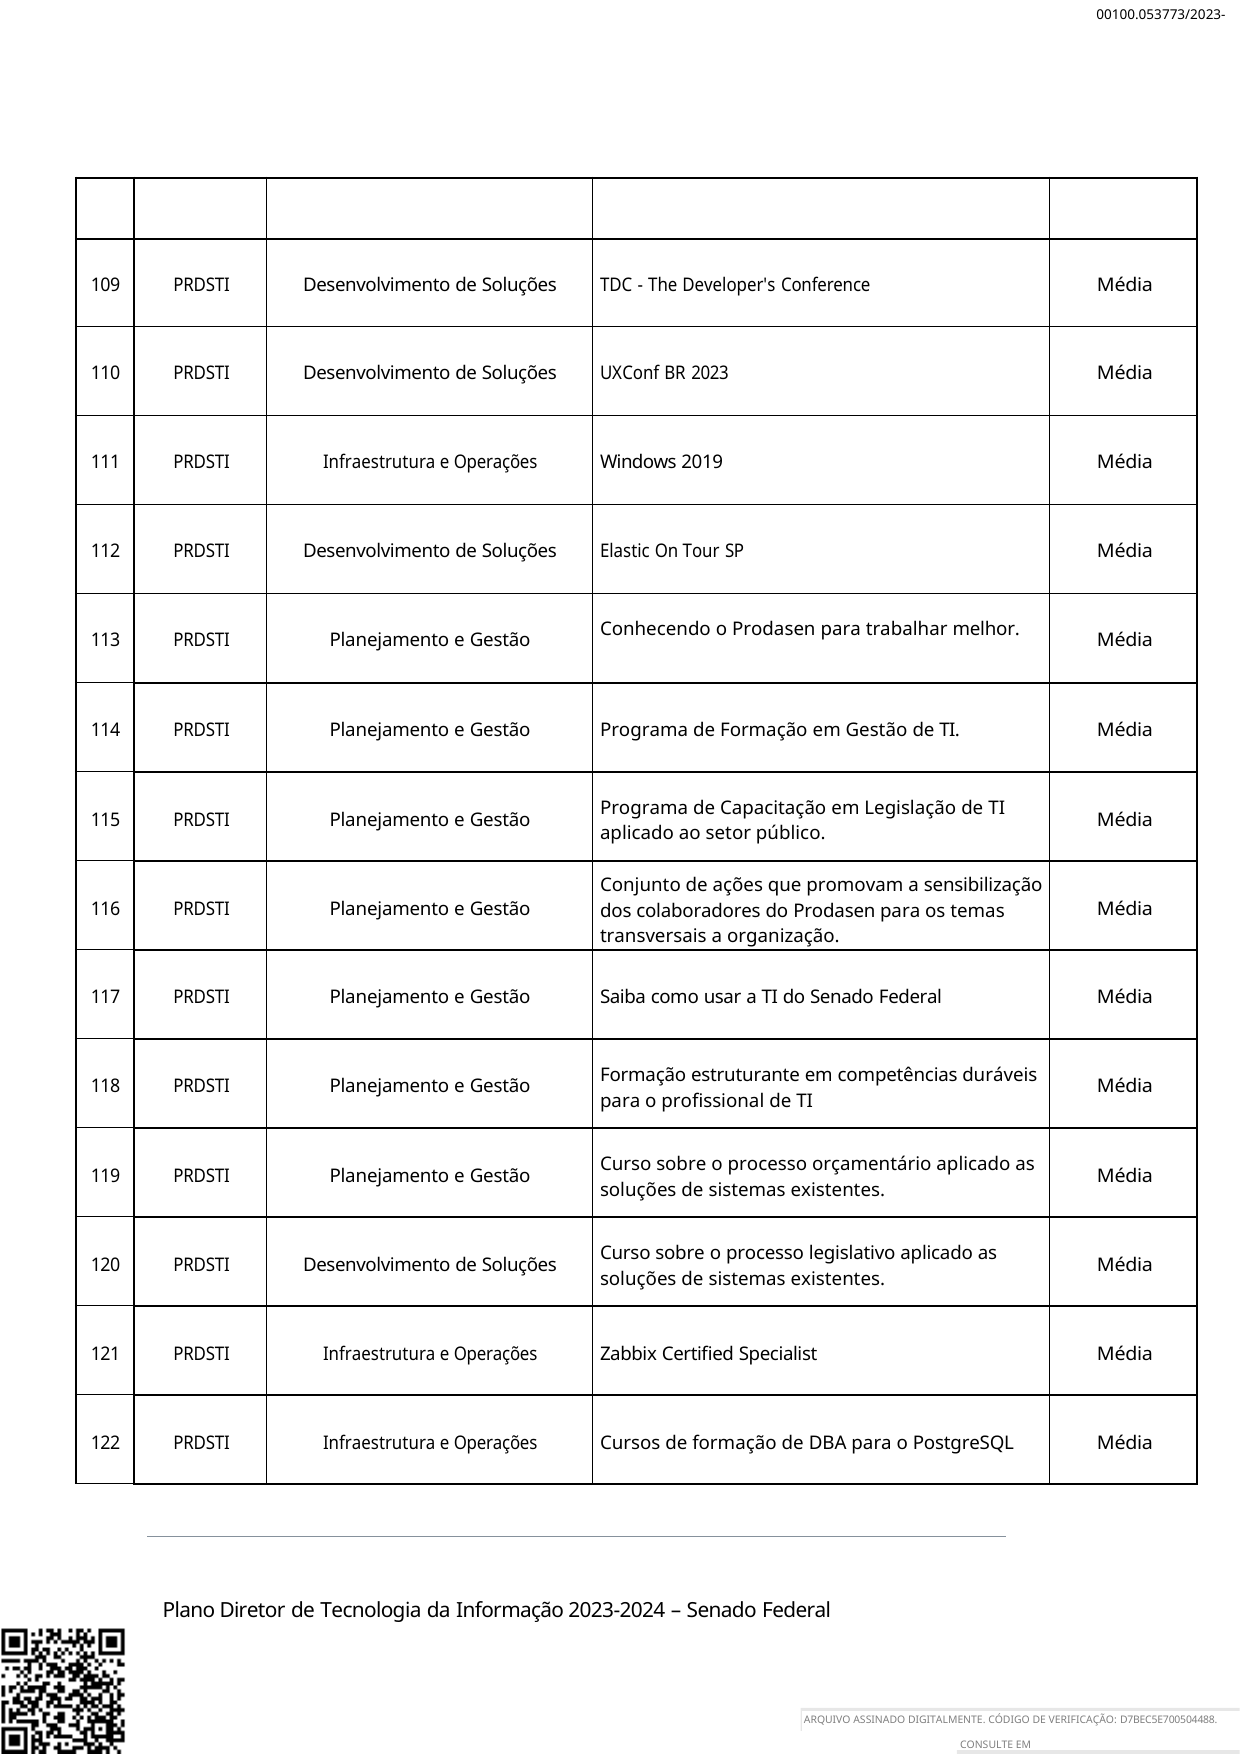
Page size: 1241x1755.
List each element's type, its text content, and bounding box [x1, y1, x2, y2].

table_cell Curso sobre o processo legislativo aplicado as soluções de sistemas existentes. [593, 1218, 1049, 1305]
table_cell Desenvolvimento de Soluções [267, 240, 592, 326]
table_cell PRDSTI [135, 862, 266, 949]
table_cell PRDSTI [135, 1129, 266, 1216]
table_cell PRDSTI [135, 505, 266, 593]
table_cell Média [1050, 505, 1196, 593]
table_cell Infraestrutura e Operações [267, 1396, 592, 1483]
table_cell Programa de Formação em Gestão de TI. [593, 684, 1049, 771]
table_cell 118 [77, 1039, 133, 1127]
table_cell Média [1050, 240, 1196, 326]
table_header Trilha de Aprendizagem [267, 179, 592, 238]
table_cell Média [1050, 1396, 1196, 1483]
table_cell PRDSTI [135, 327, 266, 414]
table_cell PRDSTI [135, 240, 266, 326]
table_cell Média [1050, 594, 1196, 682]
text Plano Diretor de Tecnologia da Informação 2023-2024 – Senado Federal [162, 1596, 1226, 1624]
table_cell Média [1050, 1040, 1196, 1127]
table_cell Infraestrutura e Operações [267, 1307, 592, 1394]
table_cell Cursos de formação de DBA para o PostgreSQL [593, 1396, 1049, 1483]
table_cell Programa de Capacitação em Legislação de TI aplicado ao setor público. [593, 773, 1049, 860]
table_cell Média [1050, 684, 1196, 771]
table_cell Média [1050, 862, 1196, 949]
table_cell 113 [77, 594, 133, 682]
table_cell Elastic On Tour SP [593, 505, 1049, 593]
table_cell Planejamento e Gestão [267, 1129, 592, 1216]
table_cell PRDSTI [135, 773, 266, 860]
table_cell Conjunto de ações que promovam a sensibilização dos colaboradores do Prodasen para os temas transversais a organização. [593, 862, 1049, 949]
table_cell 111 [77, 416, 133, 503]
table_cell Média [1050, 773, 1196, 860]
table_cell TDC - The Developer's Conference [593, 240, 1049, 326]
table_cell 121 [77, 1306, 133, 1394]
table_cell Conhecendo o Prodasen para trabalhar melhor. [593, 594, 1049, 682]
table_cell 110 [77, 327, 133, 414]
table_cell Desenvolvimento de Soluções [267, 1218, 592, 1305]
table_header Id [77, 179, 133, 238]
table_header Órgão [135, 179, 266, 238]
table_cell PRDSTI [135, 1307, 266, 1394]
table_cell Planejamento e Gestão [267, 773, 592, 860]
table_header Título da Capacitação [593, 179, 1049, 238]
table_cell 109 [77, 240, 133, 326]
table_cell Média [1050, 1218, 1196, 1305]
table_cell Média [1050, 1307, 1196, 1394]
table_cell PRDSTI [135, 1218, 266, 1305]
table_cell PRDSTI [135, 1396, 266, 1483]
table_cell UXConf BR 2023 [593, 327, 1049, 414]
table_cell 112 [77, 505, 133, 593]
table_cell 117 [77, 950, 133, 1038]
table_cell 114 [77, 683, 133, 771]
table_cell Planejamento e Gestão [267, 684, 592, 771]
table_cell Planejamento e Gestão [267, 1040, 592, 1127]
table_cell Formação estruturante em competências duráveis para o profissional de TI [593, 1040, 1049, 1127]
table_cell PRDSTI [135, 594, 266, 682]
table_header Prioridade do Órgão [1050, 179, 1196, 238]
table_cell Desenvolvimento de Soluções [267, 327, 592, 414]
table_cell Saiba como usar a TI do Senado Federal [593, 951, 1049, 1038]
table_cell Desenvolvimento de Soluções [267, 505, 592, 593]
table_cell Planejamento e Gestão [267, 862, 592, 949]
table_cell Média [1050, 951, 1196, 1038]
table_cell Planejamento e Gestão [267, 951, 592, 1038]
table_cell Planejamento e Gestão [267, 594, 592, 682]
table_cell 122 [77, 1395, 133, 1483]
table_cell PRDSTI [135, 951, 266, 1038]
table_cell Infraestrutura e Operações [267, 416, 592, 503]
table_cell Média [1050, 1129, 1196, 1216]
table_cell 116 [77, 861, 133, 949]
table_cell 115 [77, 772, 133, 860]
table_cell Zabbix Certified Specialist [593, 1307, 1049, 1394]
table_cell PRDSTI [135, 1040, 266, 1127]
table_cell PRDSTI [135, 416, 266, 503]
table_cell PRDSTI [135, 684, 266, 771]
table_cell Curso sobre o processo orçamentário aplicado as soluções de sistemas existentes. [593, 1129, 1049, 1216]
table_cell 120 [77, 1217, 133, 1305]
table_cell Windows 2019 [593, 416, 1049, 503]
table_cell Média [1050, 327, 1196, 414]
table_cell Média [1050, 416, 1196, 503]
table_cell 119 [77, 1128, 133, 1216]
